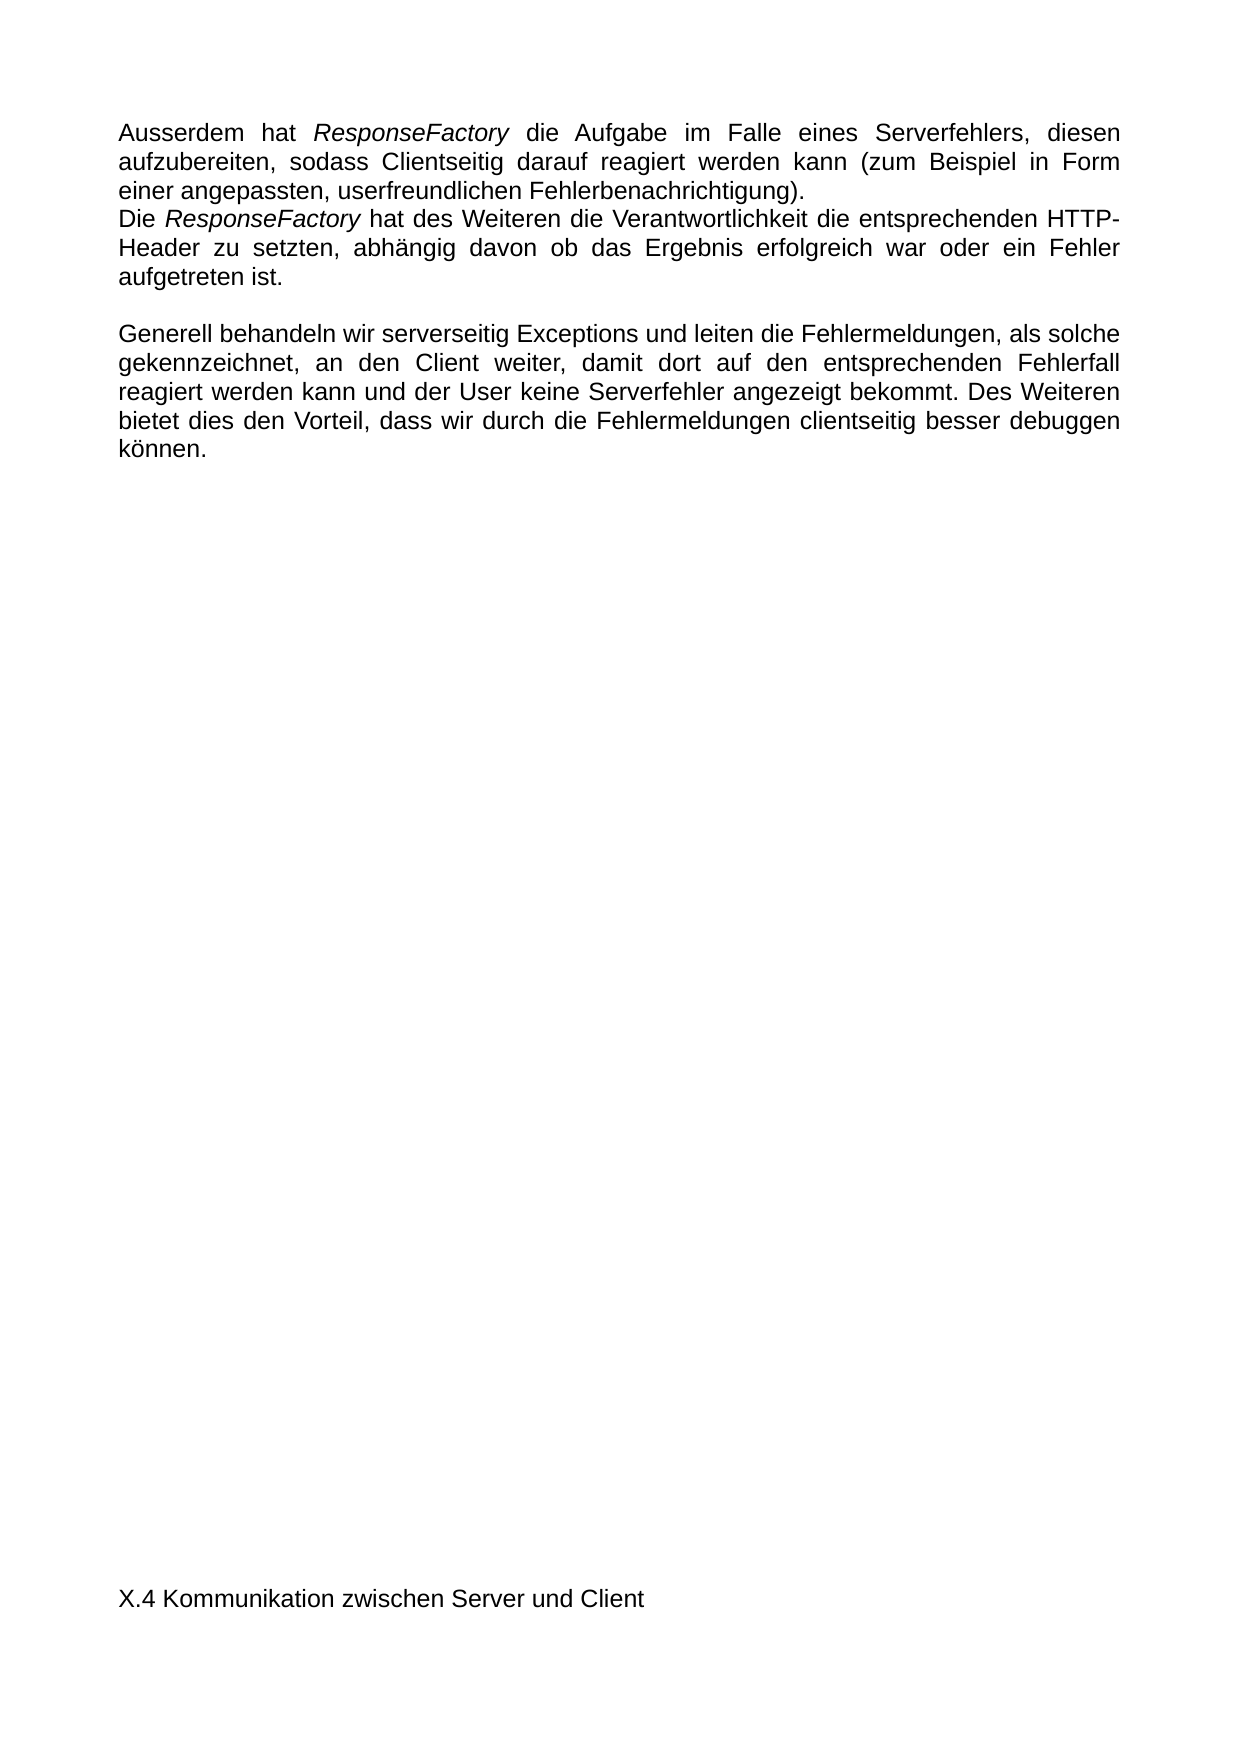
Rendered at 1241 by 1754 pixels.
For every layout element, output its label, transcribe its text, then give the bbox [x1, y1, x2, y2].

text Generell behandeln wir serverseitig Exceptions und leiten die Fehlermeldungen, als solche gekennzeichnet, an den Client weiter, damit dort auf den entsprechenden Fehlerfall reagiert werden kann und der User keine Serverfehler angezeigt bekommt. Des Weiteren bietet dies den Vorteil, dass wir durch die Fehlermeldungen clientseitig besser debuggen können. [118, 319, 1122, 463]
text X.4 Kommunikation zwischen Server und Client [118, 1584, 1122, 1613]
text Die ResponseFactory hat des Weiteren die Verantwortlichkeit die entsprechenden HTTP-Header zu setzten, abhängig davon ob das Ergebnis erfolgreich war oder ein Fehler aufgetreten ist. [118, 204, 1122, 291]
text Ausserdem hat ResponseFactory die Aufgabe im Falle eines Serverfehlers, diesen aufzubereiten, sodass Clientseitig darauf reagiert werden kann (zum Beispiel in Form einer angepassten, userfreundlichen Fehlerbenachrichtigung). [118, 118, 1122, 204]
